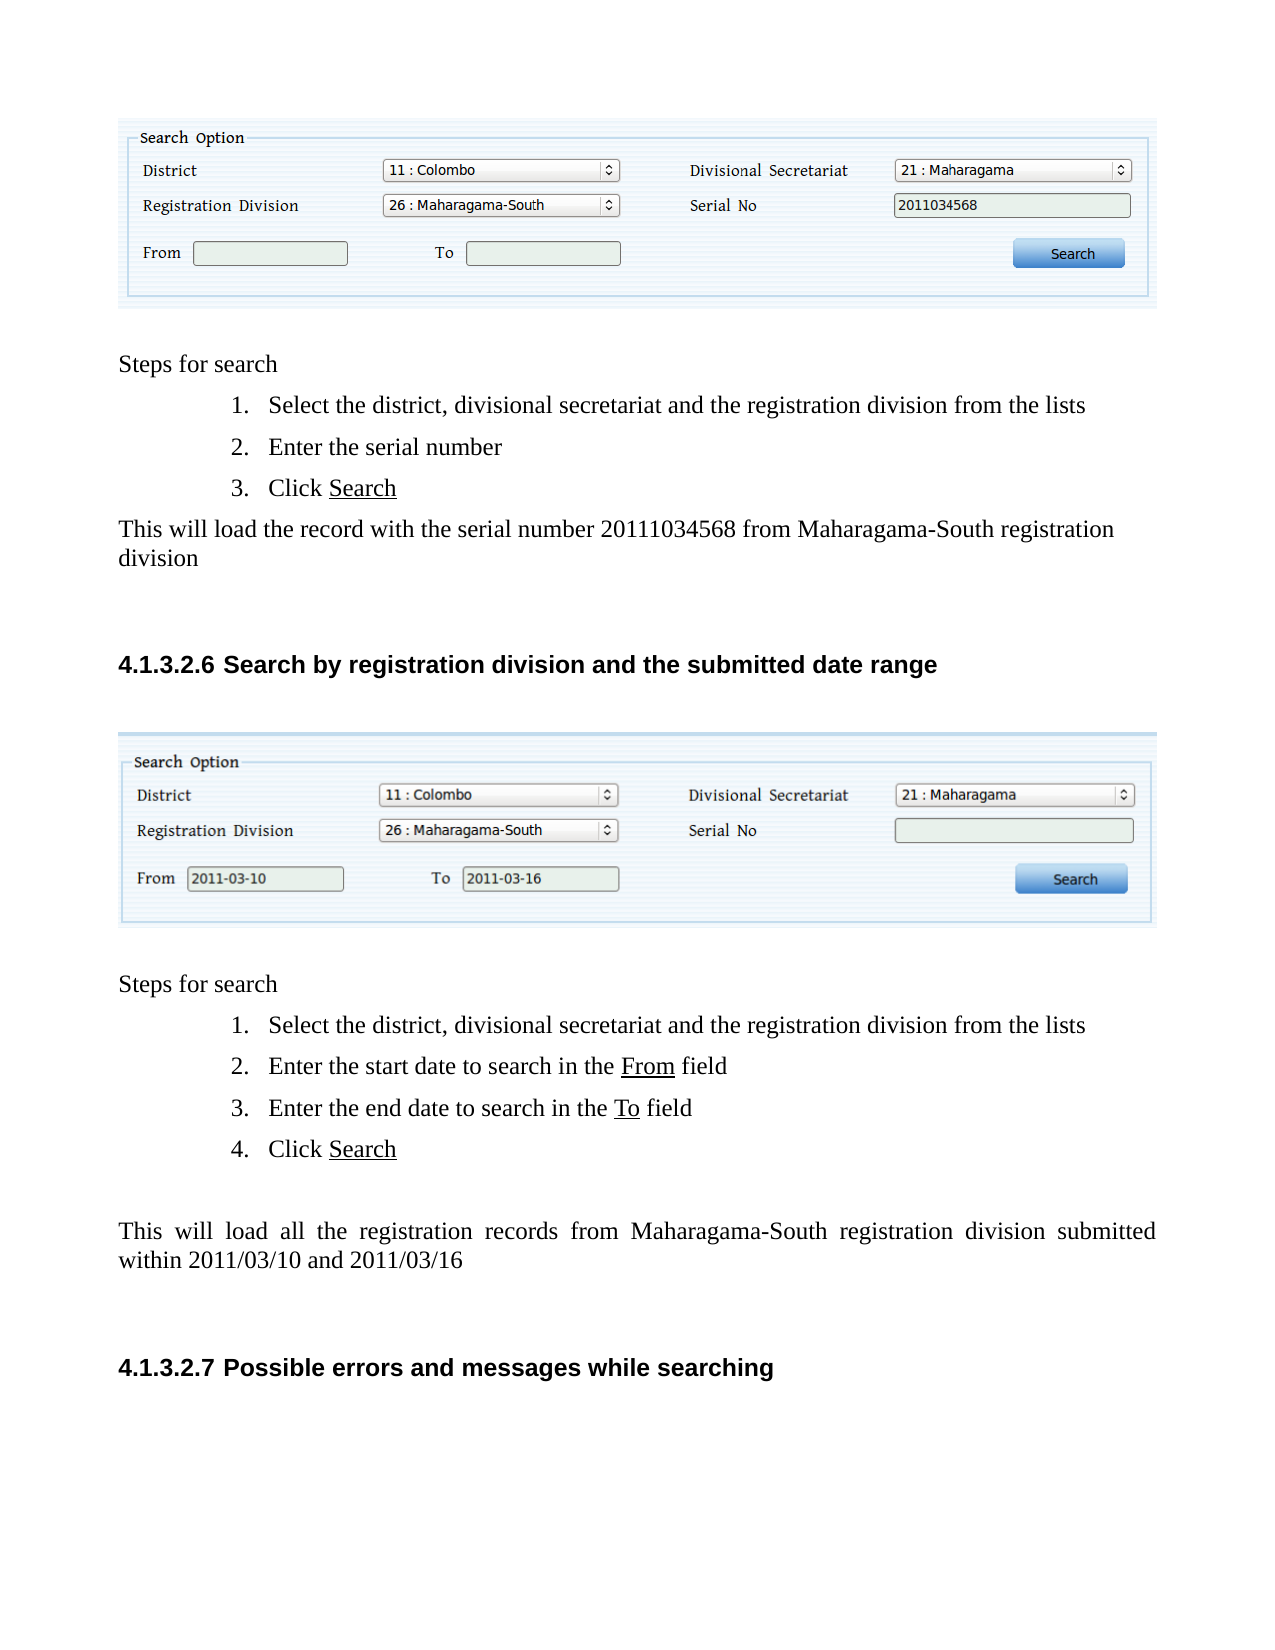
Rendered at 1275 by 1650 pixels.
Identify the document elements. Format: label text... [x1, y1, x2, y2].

list Enter the serial number [231, 432, 1157, 461]
picture [118, 118, 1157, 309]
list Enter the end date to search in the To field [231, 1093, 1157, 1121]
list Click Search [231, 473, 1157, 502]
subtitle Possible errors and messages while searching [118, 1353, 1157, 1381]
text Steps for search [118, 349, 1157, 378]
text This will load all the registration records from Maharagama-South registration division submitted within 2011/03/10 and 2011/03/16 [118, 1216, 1157, 1274]
subtitle Search by registration division and the submitted date range [118, 651, 1157, 679]
list Select the district, divisional secretariat and the registration division from the lists [231, 391, 1157, 419]
picture [118, 732, 1157, 928]
text This will load the record with the serial number 20111034568 from Maharagama-South registration division [118, 514, 1157, 572]
text Steps for search [118, 969, 1157, 998]
list Enter the start date to search in the From field [231, 1051, 1157, 1080]
list Select the district, divisional secretariat and the registration division from the lists [231, 1010, 1157, 1039]
list Click Search [231, 1134, 1157, 1163]
